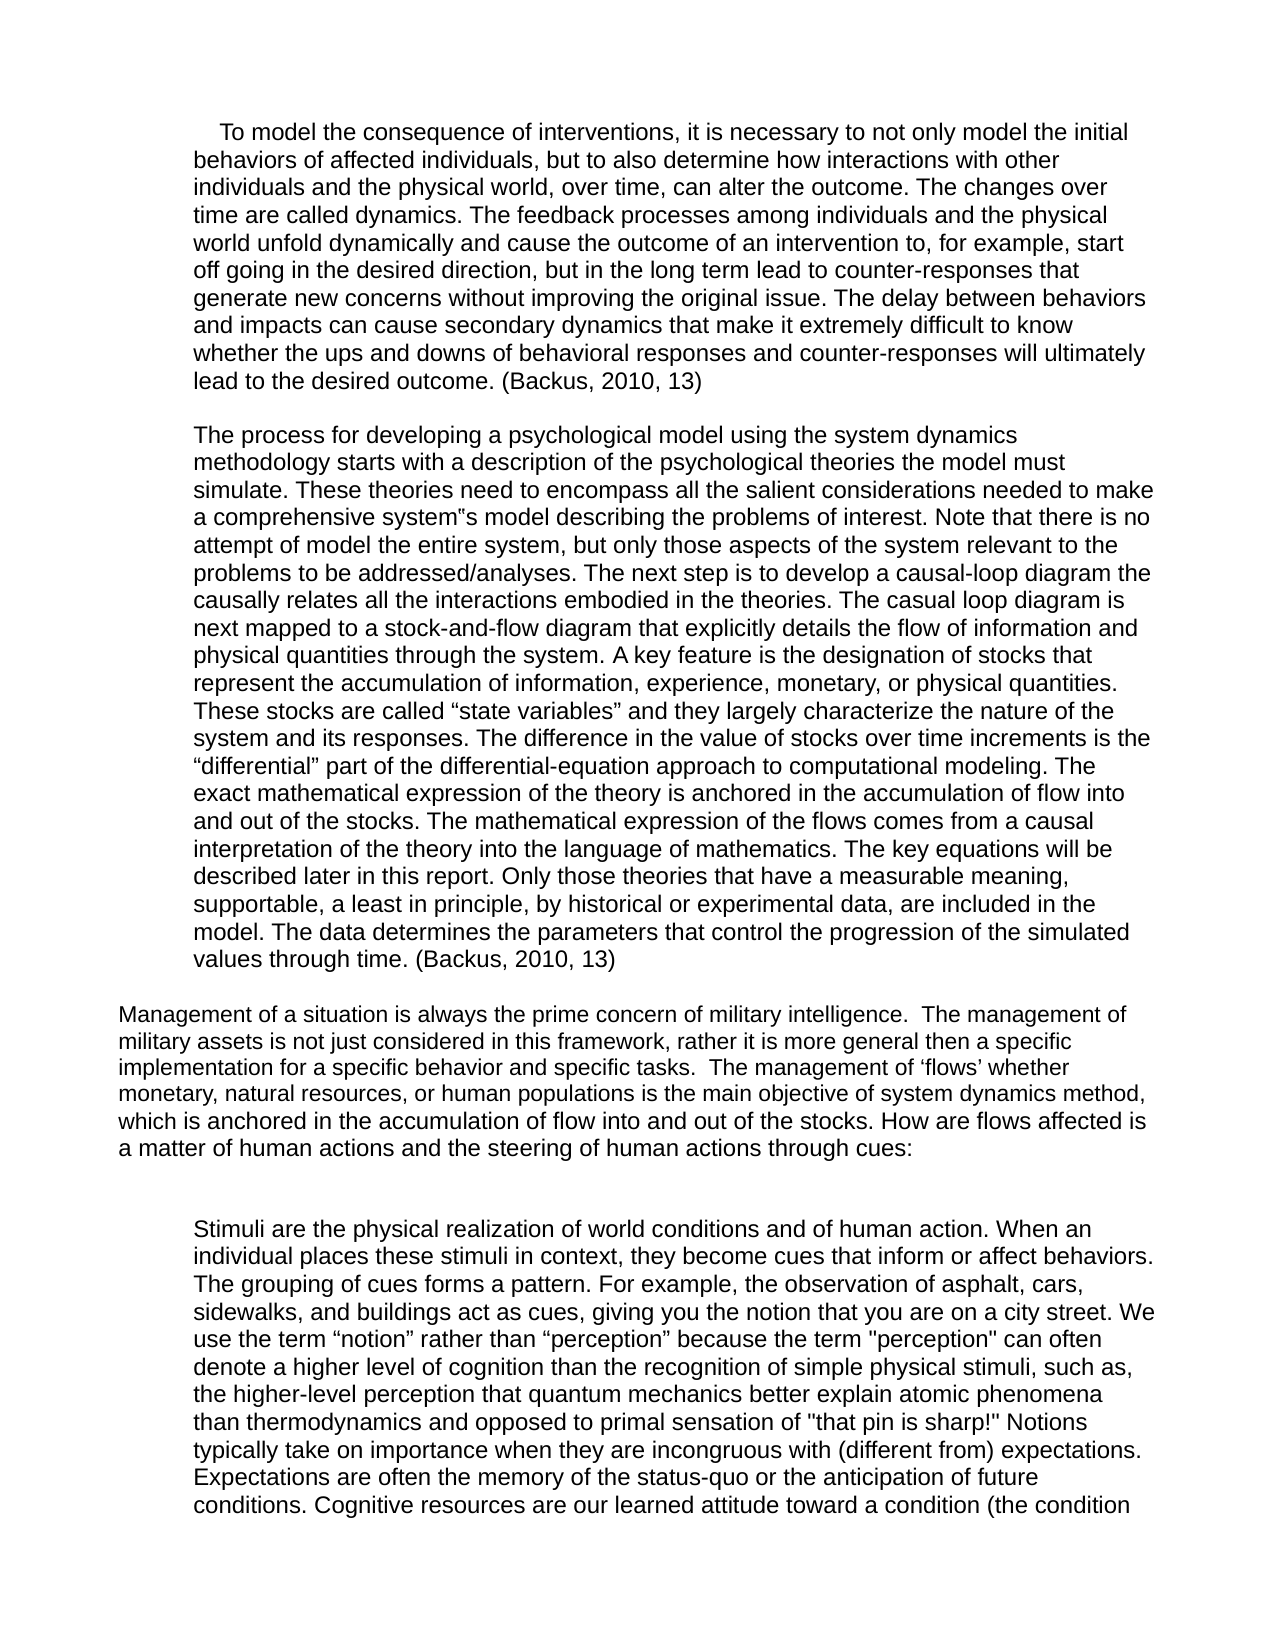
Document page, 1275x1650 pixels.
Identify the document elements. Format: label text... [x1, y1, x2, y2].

text Stimuli are the physical realization of world conditions and of human action. When an individual places these stimuli in context, they become cues that inform or affect behaviors. The grouping of cues forms a pattern. For example, the observation of asphalt, cars, sidewalks, and buildings act as cues, giving you the notion that you are on a city street. We use the term “notion” rather than “perception” because the term "perception" can often denote a higher level of cognition than the recognition of simple physical stimuli, such as, the higher-level perception that quantum mechanics better explain atomic phenomena than thermodynamics and opposed to primal sensation of "that pin is sharp!" Notions typically take on importance when they are incongruous with (different from) expectations. Expectations are often the memory of the status-quo or the anticipation of future conditions. Cognitive resources are our learned attitude toward a condition (the condition [193, 1215, 1157, 1518]
text Management of a situation is always the prime concern of military intelligence. The management of military assets is not just considered in this framework, rather it is more general then a specific implementation for a specific behavior and specific tasks. The management of ‘flows’ whether monetary, natural resources, or human populations is the main objective of system dynamics method, which is anchored in the accumulation of flow into and out of the stocks. How are flows affected is a matter of human actions and the steering of human actions through cues: [118, 1001, 1157, 1162]
text The process for developing a psychological model using the system dynamics methodology starts with a description of the psychological theories the model must simulate. These theories need to encompass all the salient considerations needed to make a comprehensive system‟s model describing the problems of interest. Note that there is no attempt of model the entire system, but only those aspects of the system relevant to the problems to be addressed/analyses. The next step is to develop a causal-loop diagram the causally relates all the interactions embodied in the theories. The casual loop diagram is next mapped to a stock-and-flow diagram that explicitly details the flow of information and physical quantities through the system. A key feature is the designation of stocks that represent the accumulation of information, experience, monetary, or physical quantities. These stocks are called “state variables” and they largely characterize the nature of the system and its responses. The difference in the value of stocks over time increments is the “differential” part of the differential-equation approach to computational modeling. The exact mathematical expression of the theory is anchored in the accumulation of flow into and out of the stocks. The mathematical expression of the flows comes from a causal interpretation of the theory into the language of mathematics. The key equations will be described later in this report. Only those theories that have a measurable meaning, supportable, a least in principle, by historical or experimental data, are included in the model. The data determines the parameters that control the progression of the simulated values through time. (Backus, 2010, 13) [193, 421, 1157, 973]
text To model the consequence of interventions, it is necessary to not only model the initial behaviors of affected individuals, but to also determine how interactions with other individuals and the physical world, over time, can alter the outcome. The changes over time are called dynamics. The feedback processes among individuals and the physical world unfold dynamically and cause the outcome of an intervention to, for example, start off going in the desired direction, but in the long term lead to counter-responses that generate new concerns without improving the original issue. The delay between behaviors and impacts can cause secondary dynamics that make it extremely difficult to know whether the ups and downs of behavioral responses and counter-responses will ultimately lead to the desired outcome. (Backus, 2010, 13) [193, 118, 1157, 394]
